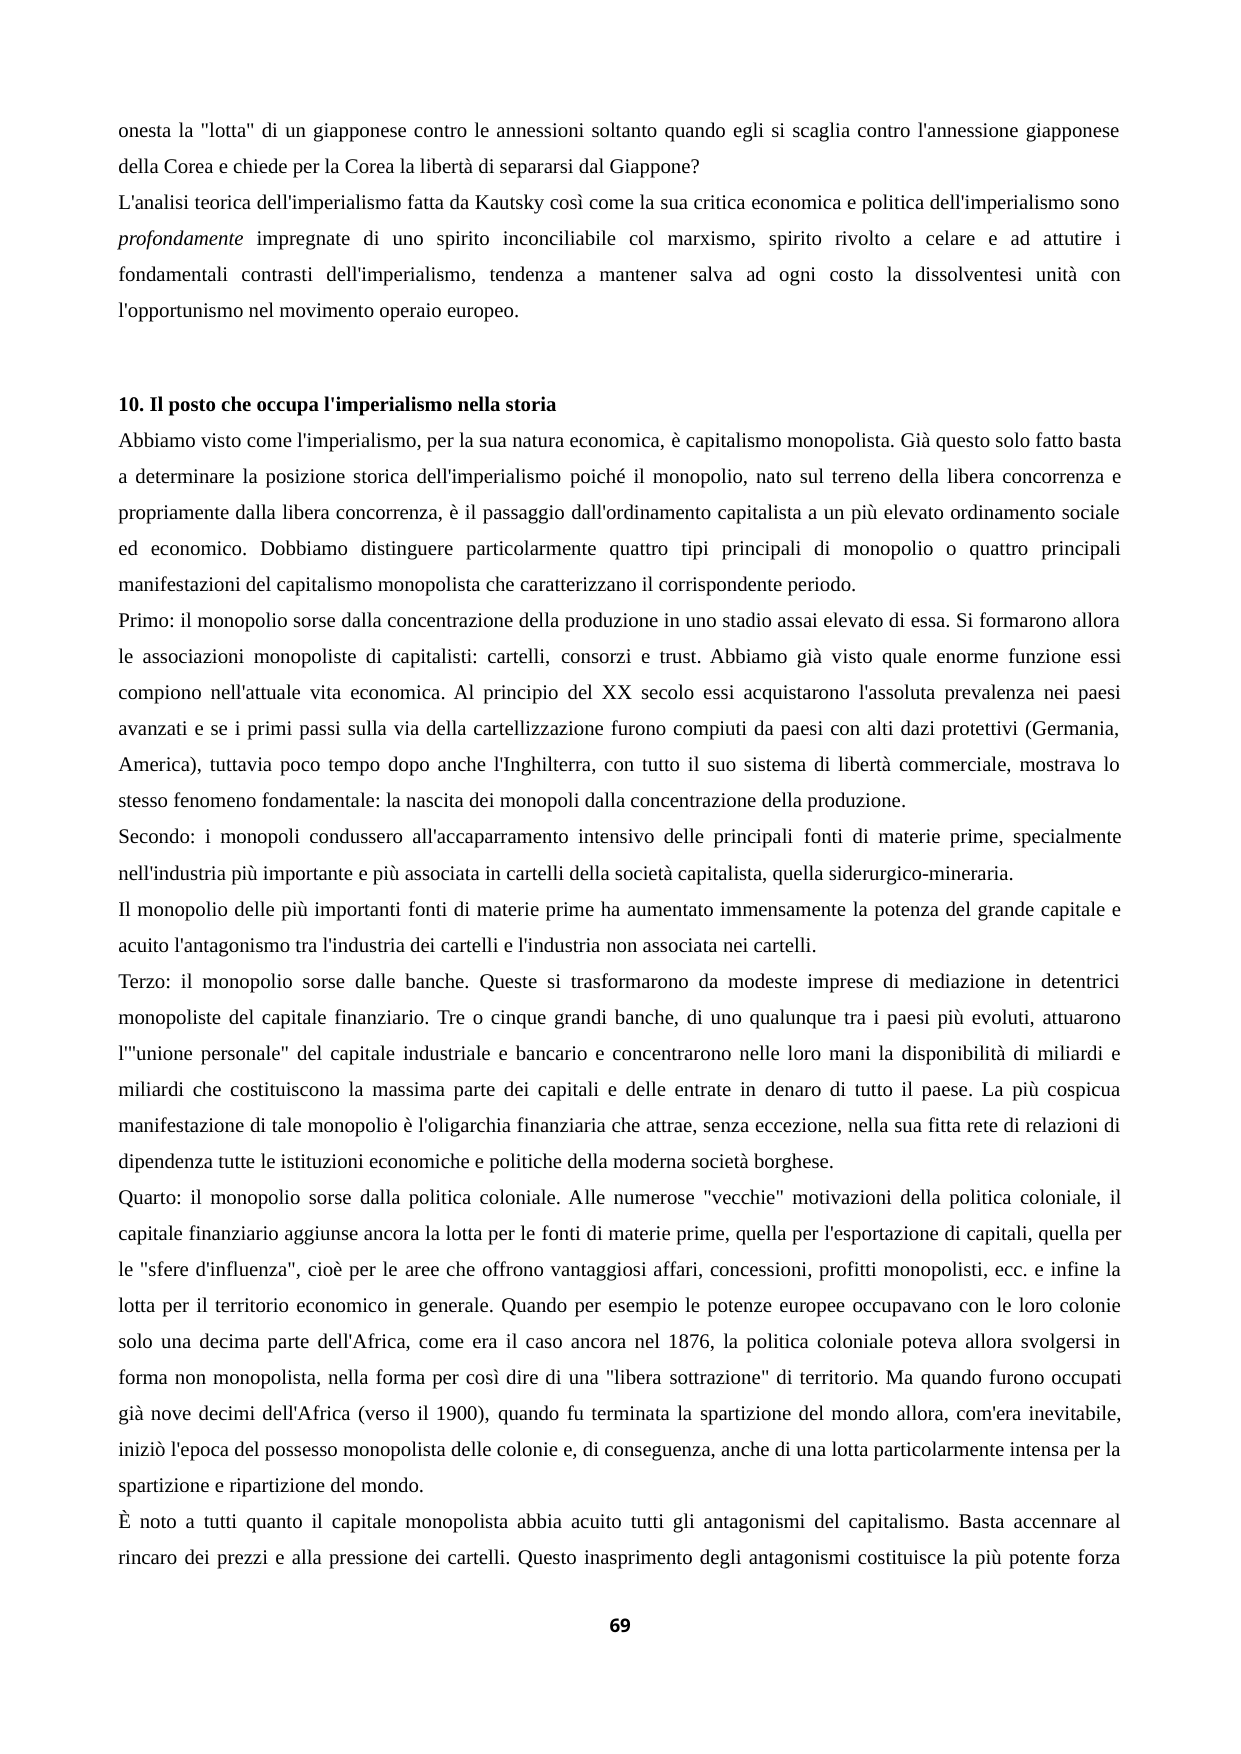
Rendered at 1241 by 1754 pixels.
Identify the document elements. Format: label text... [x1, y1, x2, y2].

text È noto a tutti quanto il capitale monopolista abbia acuito tutti gli antagonismi del capitalismo. Basta accennare al rincaro dei prezzi e alla pressione dei cartelli. Questo inasprimento degli antagonismi costituisce la più potente forza [118, 1509, 1122, 1569]
text Abbiamo visto come l'imperialismo, per la sua natura economica, è capitalismo monopolista. Già questo solo fatto basta a determinare la posizione storica dell'imperialismo poiché il monopolio, nato sul terreno della libera concorrenza e propriamente dalla libera concorrenza, è il passaggio dall'ordinamento capitalista a un più elevato ordinamento sociale ed economico. Dobbiamo distinguere particolarmente quattro tipi principali di monopolio o quattro principali manifestazioni del capitalismo monopolista che caratterizzano il corrispondente periodo. [118, 428, 1122, 596]
text Quarto: il monopolio sorse dalla politica coloniale. Alle numerose "vecchie" motivazioni della politica coloniale, il capitale finanziario aggiunse ancora la lotta per le fonti di materie prime, quella per l'esportazione di capitali, quella per le "sfere d'influenza", cioè per le aree che offrono vantaggiosi affari, concessioni, profitti monopolisti, ecc. e infine la lotta per il territorio economico in generale. Quando per esempio le potenze europee occupavano con le loro colonie solo una decima parte dell'Africa, come era il caso ancora nel 1876, la politica coloniale poteva allora svolgersi in forma non monopolista, nella forma per così dire di una "libera sottrazione" di territorio. Ma quando furono occupati già nove decimi dell'Africa (verso il 1900), quando fu terminata la spartizione del mondo allora, com'era inevitabile, iniziò l'epoca del possesso monopolista delle colonie e, di conseguenza, anche di una lotta particolarmente intensa per la spartizione e ripartizione del mondo. [118, 1185, 1122, 1497]
text Primo: il monopolio sorse dalla concentrazione della produzione in uno stadio assai elevato di essa. Si formarono allora le associazioni monopoliste di capitalisti: cartelli, consorzi e trust. Abbiamo già visto quale enorme funzione essi compiono nell'attuale vita economica. Al principio del XX secolo essi acquistarono l'assoluta prevalenza nei paesi avanzati e se i primi passi sulla via della cartellizzazione furono compiuti da paesi con alti dazi protettivi (Germania, America), tuttavia poco tempo dopo anche l'Inghilterra, con tutto il suo sistema di libertà commerciale, mostrava lo stesso fenomeno fondamentale: la nascita dei monopoli dalla concentrazione della produzione. [118, 608, 1122, 812]
text Il monopolio delle più importanti fonti di materie prime ha aumentato immensamente la potenza del grande capitale e acuito l'antagonismo tra l'industria dei cartelli e l'industria non associata nei cartelli. [118, 896, 1122, 957]
subtitle 10. Il posto che occupa l'imperialismo nella storia [118, 392, 1122, 416]
text Secondo: i monopoli condussero all'accaparramento intensivo delle principali fonti di materie prime, specialmente nell'industria più importante e più associata in cartelli della società capitalista, quella siderurgico-mineraria. [118, 824, 1122, 884]
text Terzo: il monopolio sorse dalle banche. Queste si trasformarono da modeste imprese di mediazione in detentrici monopoliste del capitale finanziario. Tre o cinque grandi banche, di uno qualunque tra i paesi più evoluti, attuarono l'"unione personale" del capitale industriale e bancario e concentrarono nelle loro mani la disponibilità di miliardi e miliardi che costituiscono la massima parte dei capitali e delle entrate in denaro di tutto il paese. La più cospicua manifestazione di tale monopolio è l'oligarchia finanziaria che attrae, senza eccezione, nella sua fitta rete di relazioni di dipendenza tutte le istituzioni economiche e politiche della moderna società borghese. [118, 968, 1122, 1173]
text onesta la "lotta" di un giapponese contro le annessioni soltanto quando egli si scaglia contro l'annessione giapponese della Corea e chiede per la Corea la libertà di separarsi dal Giappone? [118, 118, 1122, 178]
text L'analisi teorica dell'imperialismo fatta da Kautsky così come la sua critica economica e politica dell'imperialismo sono profondamente impregnate di uno spirito inconciliabile col marxismo, spirito rivolto a celare e ad attutire i fondamentali contrasti dell'imperialismo, tendenza a mantener salva ad ogni costo la dissolventesi unità con l'opportunismo nel movimento operaio europeo. [118, 190, 1122, 322]
